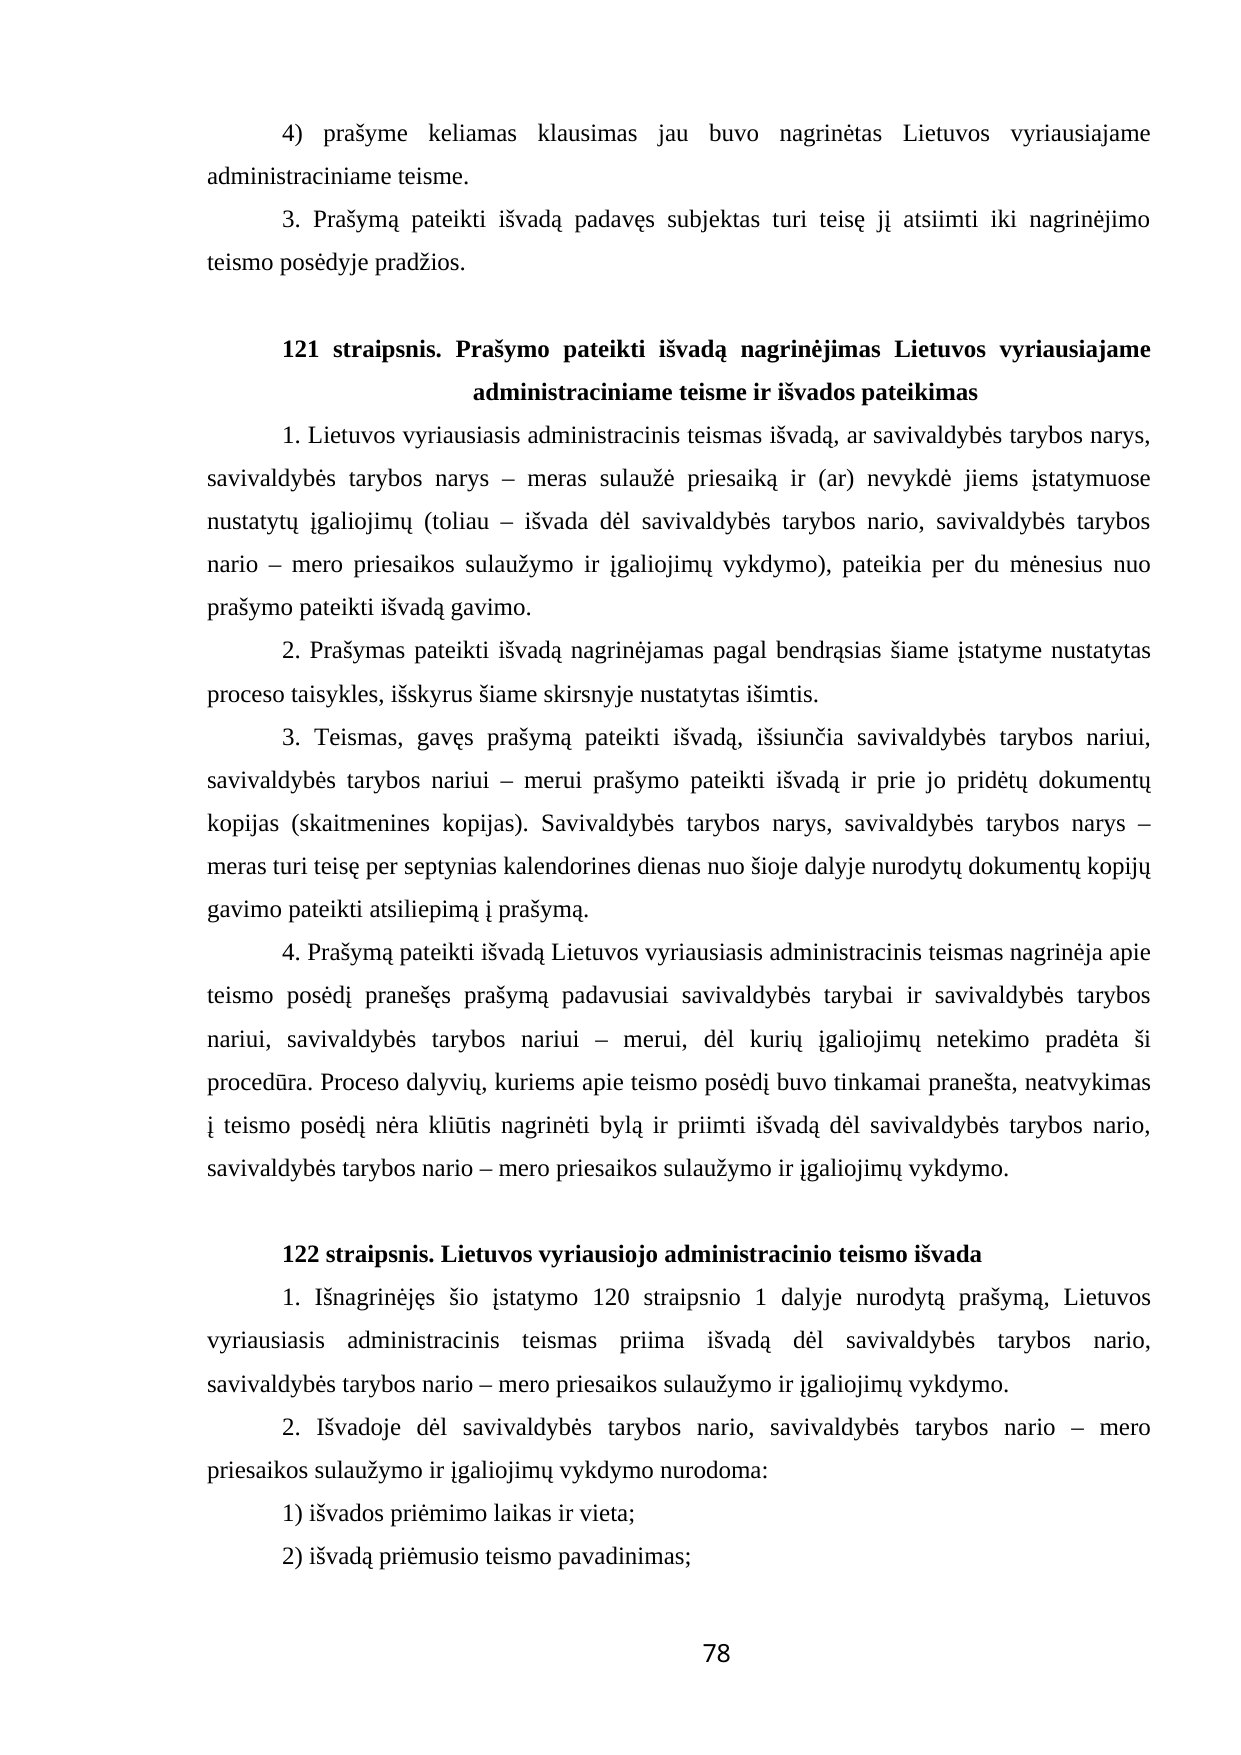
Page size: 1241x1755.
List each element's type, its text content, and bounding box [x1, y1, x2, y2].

text 3. Teismas, gavęs prašymą pateikti išvadą, išsiunčia savivaldybės tarybos nariui, savivaldybės tarybos nariui – merui prašymo pateikti išvadą ir prie jo pridėtų dokumentų kopijas (skaitmenines kopijas). Savivaldybės tarybos narys, savivaldybės tarybos narys – meras turi teisę per septynias kalendorines dienas nuo šioje dalyje nurodytų dokumentų kopijų gavimo pateikti atsiliepimą į prašymą. [207, 722, 1152, 923]
text 1. Lietuvos vyriausiasis administracinis teismas išvadą, ar savivaldybės tarybos narys, savivaldybės tarybos narys – meras sulaužė priesaiką ir (ar) nevykdė jiems įstatymuose nustatytų įgaliojimų (toliau – išvada dėl savivaldybės tarybos nario, savivaldybės tarybos nario – mero priesaikos sulaužymo ir įgaliojimų vykdymo), pateikia per du mėnesius nuo prašymo pateikti išvadą gavimo. [207, 420, 1152, 621]
text 4) prašyme keliamas klausimas jau buvo nagrinėtas Lietuvos vyriausiajame administraciniame teisme. [207, 118, 1152, 190]
text 4. Prašymą pateikti išvadą Lietuvos vyriausiasis administracinis teismas nagrinėja apie teismo posėdį pranešęs prašymą padavusiai savivaldybės tarybai ir savivaldybės tarybos nariui, savivaldybės tarybos nariui – merui, dėl kurių įgaliojimų netekimo pradėta ši procedūra. Proceso dalyvių, kuriems apie teismo posėdį buvo tinkamai pranešta, neatvykimas į teismo posėdį nėra kliūtis nagrinėti bylą ir priimti išvadą dėl savivaldybės tarybos nario, savivaldybės tarybos nario – mero priesaikos sulaužymo ir įgaliojimų vykdymo. [207, 937, 1152, 1182]
text 2. Prašymas pateikti išvadą nagrinėjamas pagal bendrąsias šiame įstatyme nustatytas proceso taisykles, išskyrus šiame skirsnyje nustatytas išimtis. [207, 636, 1152, 707]
text 121 straipsnis. Prašymo pateikti išvadą nagrinėjimas Lietuvos vyriausiajame administraciniame teisme ir išvados pateikimas [282, 334, 1152, 406]
text 1) išvados priėmimo laikas ir vieta; [207, 1498, 1152, 1527]
text 3. Prašymą pateikti išvadą padavęs subjektas turi teisę jį atsiimti iki nagrinėjimo teismo posėdyje pradžios. [207, 204, 1152, 276]
text 1. Išnagrinėjęs šio įstatymo 120 straipsnio 1 dalyje nurodytą prašymą, Lietuvos vyriausiasis administracinis teismas priima išvadą dėl savivaldybės tarybos nario, savivaldybės tarybos nario – mero priesaikos sulaužymo ir įgaliojimų vykdymo. [207, 1282, 1152, 1397]
text 2) išvadą priėmusio teismo pavadinimas; [207, 1541, 1152, 1570]
text 122 straipsnis. Lietuvos vyriausiojo administracinio teismo išvada [207, 1239, 1152, 1268]
text 2. Išvadoje dėl savivaldybės tarybos nario, savivaldybės tarybos nario – mero priesaikos sulaužymo ir įgaliojimų vykdymo nurodoma: [207, 1412, 1152, 1484]
